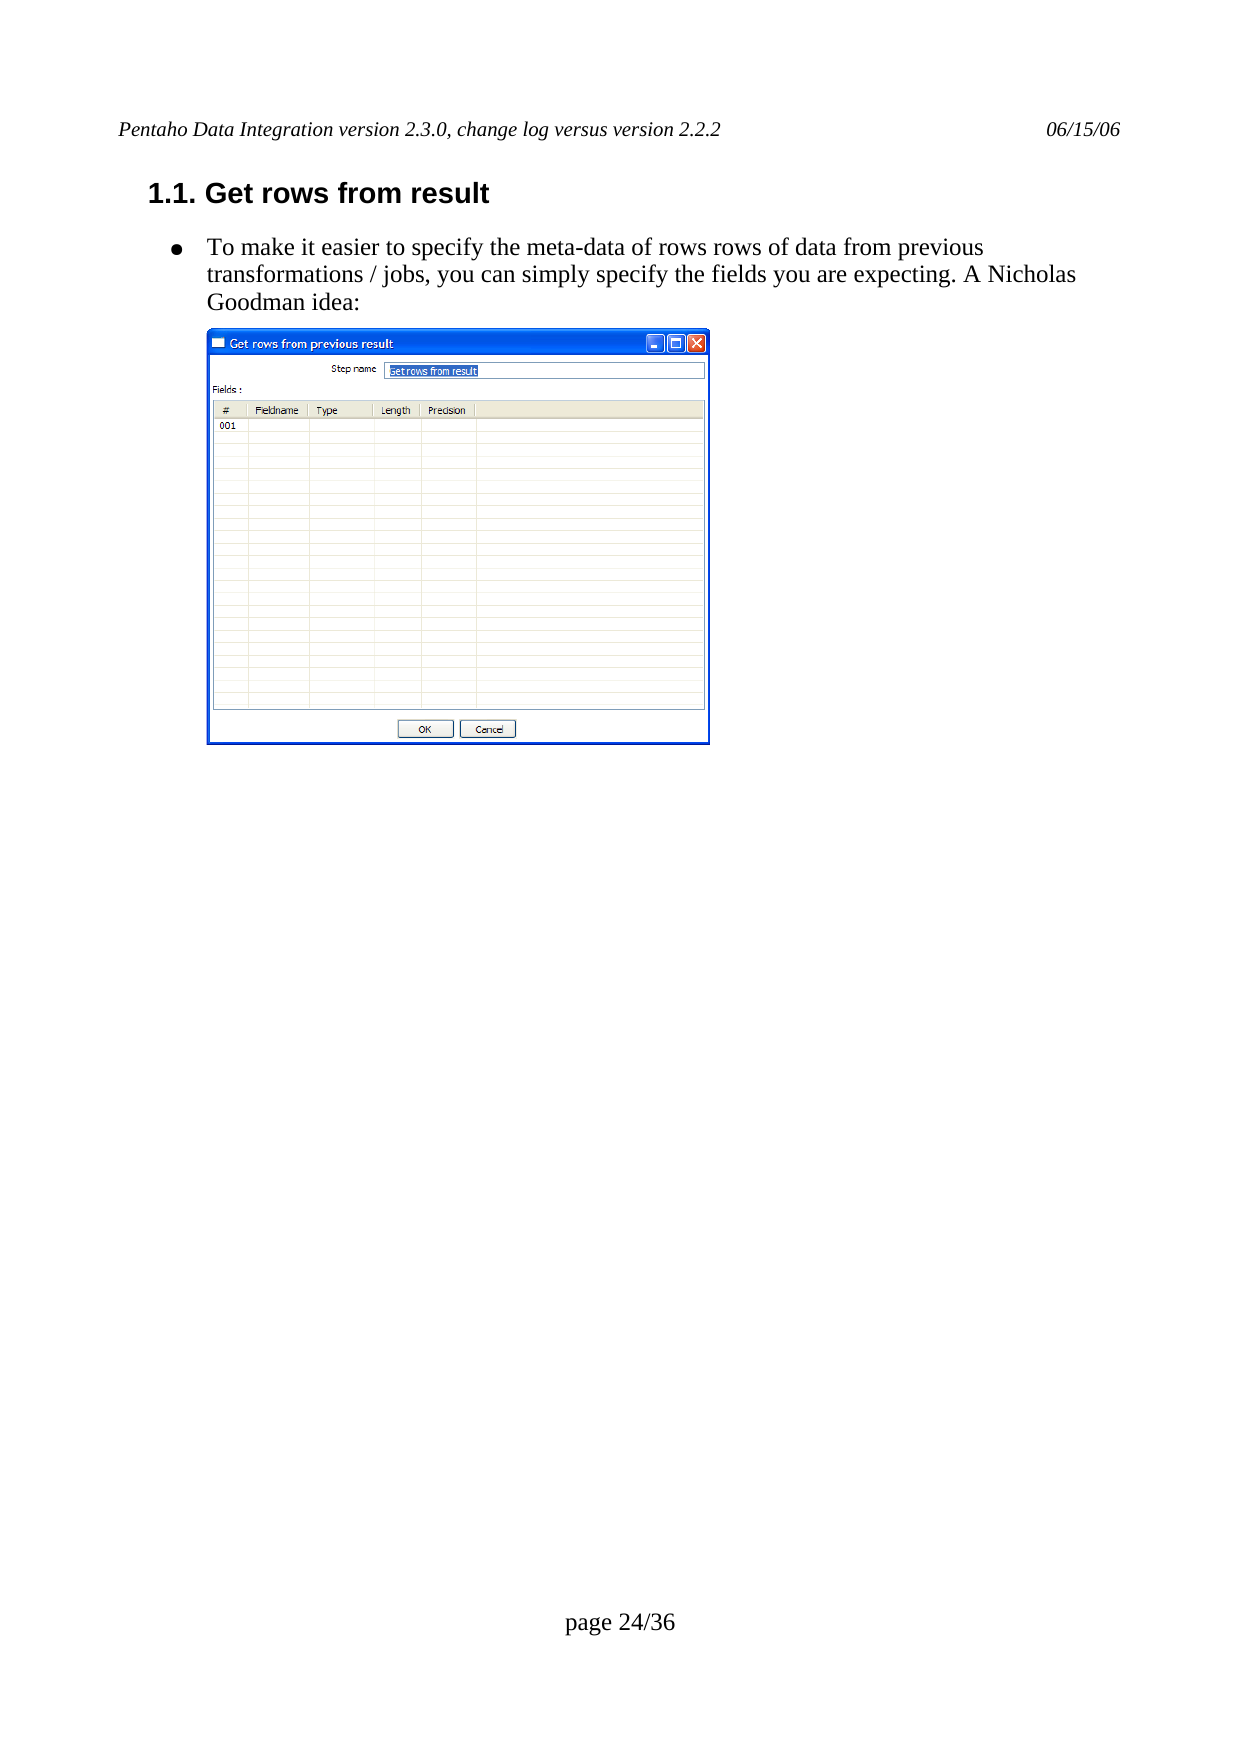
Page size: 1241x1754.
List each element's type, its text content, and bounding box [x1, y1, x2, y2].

list To make it easier to specify the meta-data of rows rows of data from previous transformations / jobs, you can simply specify the fields you are expecting. A Nicholas Goodman idea: [207, 233, 1122, 316]
picture [206, 328, 710, 745]
subtitle Get rows from result [148, 177, 1122, 209]
